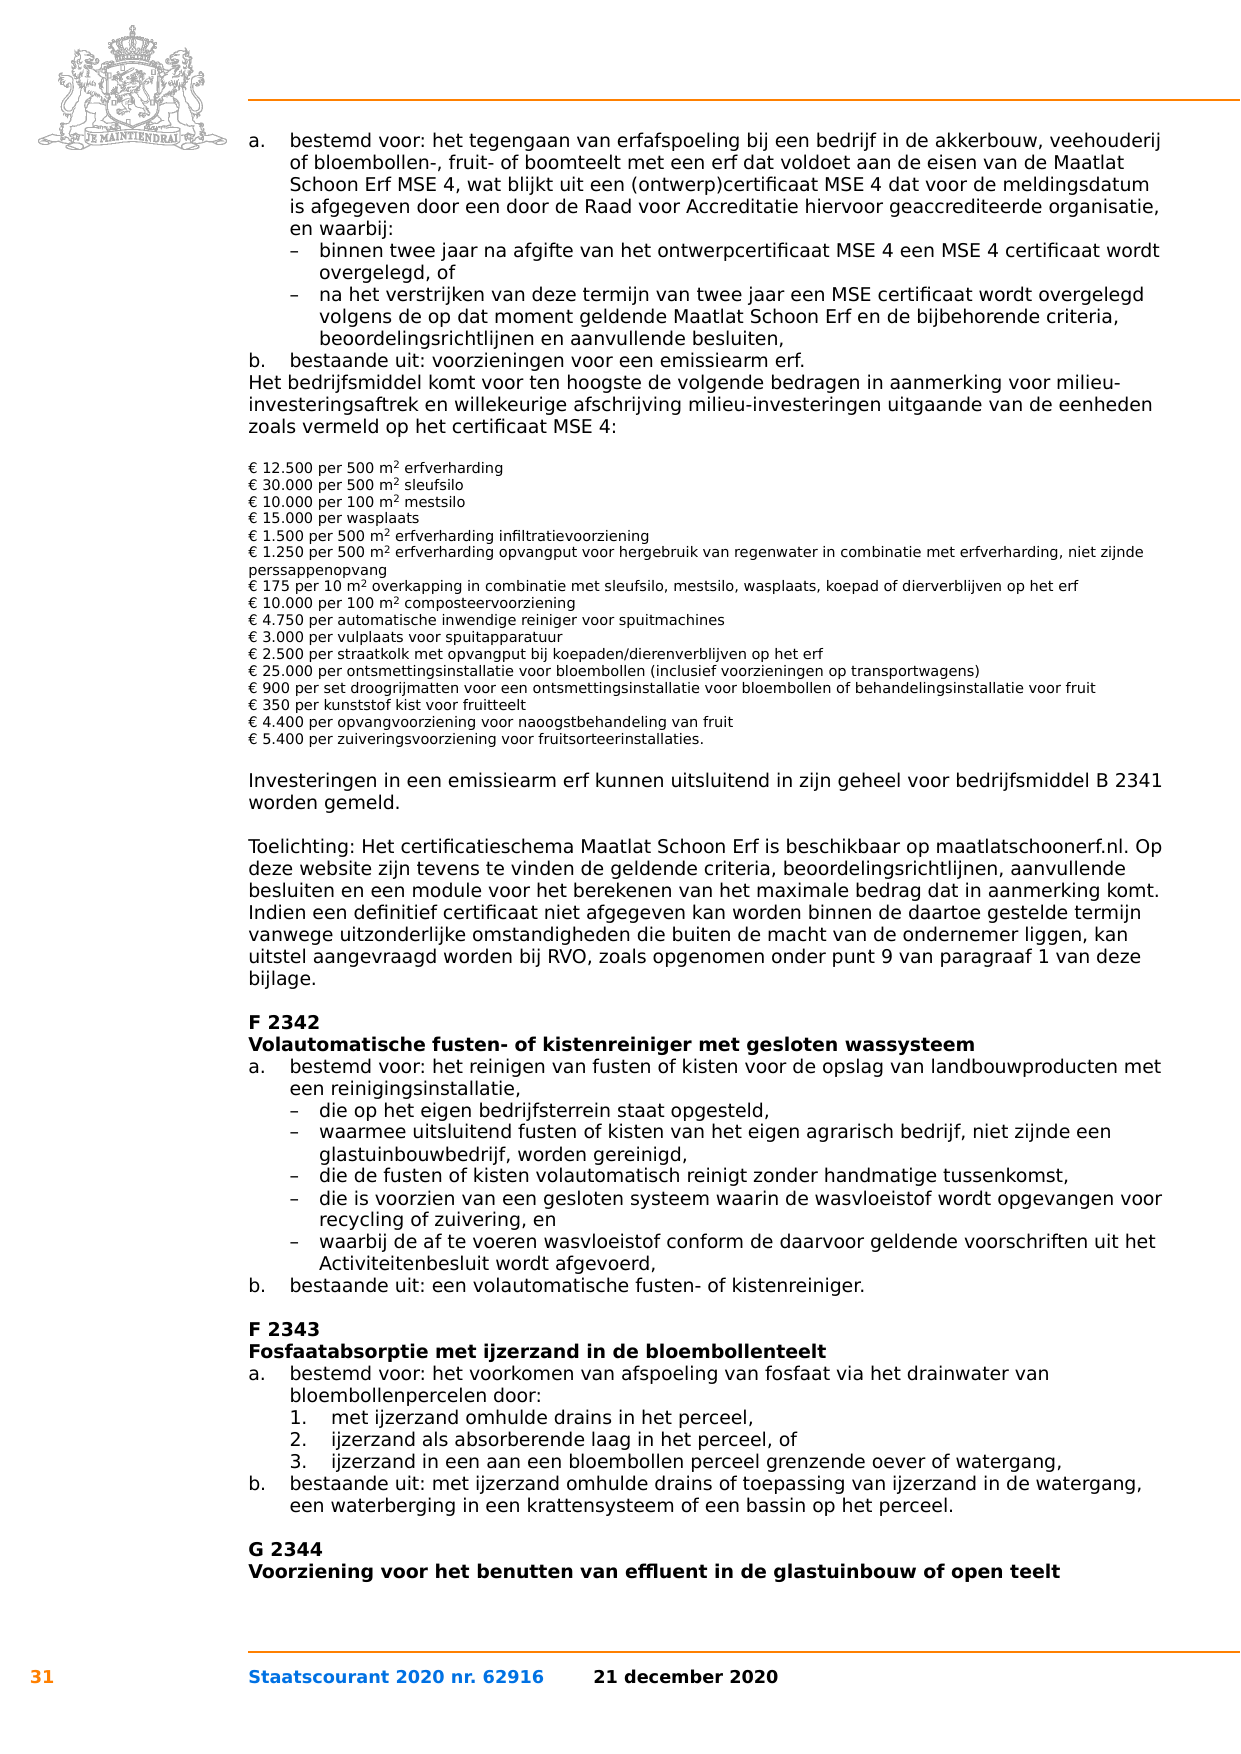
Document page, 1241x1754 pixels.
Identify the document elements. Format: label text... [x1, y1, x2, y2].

text b. bestaande uit: een volautomatische fusten- of kistenreiniger. [248, 1275, 1163, 1297]
text a. bestemd voor: het tegengaan van erfafspoeling bij een bedrijf in de akkerbouw, veehouderij of bloembollen-, fruit- of boomteelt met een erf dat voldoet aan de eisen van de Maatlat Schoon Erf MSE 4, wat blijkt uit een (ontwerp)certificaat MSE 4 dat voor de meldingsdatum is afgegeven door een door de Raad voor Accreditatie hiervoor geaccrediteerde organisatie, en waarbij: [248, 130, 1163, 240]
text – die de fusten of kisten volautomatisch reinigt zonder handmatige tussenkomst, [289, 1165, 1163, 1187]
table_cell € 4.750 per automatische inwendige reiniger voor spuitmachines [248, 612, 1163, 629]
text Investeringen in een emissiearm erf kunnen uitsluitend in zijn geheel voor bedrijfsmiddel B 2341 worden gemeld. [248, 770, 1163, 814]
text F 2342 [248, 1012, 1163, 1033]
text b. bestaande uit: met ijzerzand omhulde drains of toepassing van ijzerzand in de watergang, een waterberging in een krattensysteem of een bassin op het perceel. [248, 1473, 1163, 1517]
picture [38, 25, 227, 150]
table_cell € 25.000 per ontsmettingsinstallatie voor bloembollen (inclusief voorzieningen op transportwagens) [248, 663, 1163, 680]
table_cell € 3.000 per vulplaats voor spuitapparatuur [248, 629, 1163, 646]
text Indien een definitief certificaat niet afgegeven kan worden binnen de daartoe gestelde termijn vanwege uitzonderlijke omstandigheden die buiten de macht van de ondernemer liggen, kan uitstel aangevraagd worden bij RVO, zoals opgenomen onder punt 9 van paragraaf 1 van deze bijlage. [248, 902, 1163, 990]
table_cell € 30.000 per 500 m2 sleufsilo [248, 476, 1163, 493]
text – die is voorzien van een gesloten systeem waarin de wasvloeistof wordt opgevangen voor recycling of zuivering, en [289, 1187, 1163, 1231]
table_cell € 1.250 per 500 m2 erfverharding opvangput voor hergebruik van regenwater in combinatie met erfverharding, niet zijnde perssappenopvang [248, 544, 1163, 578]
table_cell € 1.500 per 500 m2 erfverharding infiltratievoorziening [248, 528, 1163, 544]
text Voorziening voor het benutten van effluent in de glastuinbouw of open teelt [248, 1561, 1163, 1583]
text G 2344 [248, 1539, 1163, 1561]
text F 2343 [248, 1319, 1163, 1341]
text – binnen twee jaar na afgifte van het ontwerpcertificaat MSE 4 een MSE 4 certificaat wordt overgelegd, of [289, 240, 1163, 284]
table_cell € 10.000 per 100 m2 composteervoorziening [248, 595, 1163, 612]
text Volautomatische fusten- of kistenreiniger met gesloten wassysteem [248, 1033, 1163, 1056]
table_cell € 350 per kunststof kist voor fruitteelt [248, 697, 1163, 714]
table_cell € 175 per 10 m2 overkapping in combinatie met sleufsilo, mestsilo, wasplaats, koepad of dierverblijven op het erf [248, 578, 1163, 595]
text a. bestemd voor: het voorkomen van afspoeling van fosfaat via het drainwater van bloembollenpercelen door: [248, 1363, 1163, 1407]
text – waarmee uitsluitend fusten of kisten van het eigen agrarisch bedrijf, niet zijnde een glastuinbouwbedrijf, worden gereinigd, [289, 1121, 1163, 1165]
table_cell € 10.000 per 100 m2 mestsilo [248, 494, 1163, 510]
text a. bestemd voor: het reinigen van fusten of kisten voor de opslag van landbouwproducten met een reinigingsinstallatie, [248, 1056, 1163, 1099]
table_header € 12.500 per 500 m2 erfverharding [248, 460, 1163, 476]
text Fosfaatabsorptie met ijzerzand in de bloembollenteelt [248, 1341, 1163, 1363]
text – na het verstrijken van deze termijn van twee jaar een MSE certificaat wordt overgelegd volgens de op dat moment geldende Maatlat Schoon Erf en de bijbehorende criteria, beoordelingsrichtlijnen en aanvullende besluiten, [289, 284, 1163, 350]
table_cell € 15.000 per wasplaats [248, 510, 1163, 527]
table_cell € 900 per set droogrijmatten voor een ontsmettingsinstallatie voor bloembollen of behandelingsinstallatie voor fruit [248, 680, 1163, 697]
text – die op het eigen bedrijfsterrein staat opgesteld, [289, 1099, 1163, 1121]
table_cell € 5.400 per zuiveringsvoorziening voor fruitsorteerinstallaties. [248, 731, 1163, 748]
table_cell € 4.400 per opvangvoorziening voor naoogstbehandeling van fruit [248, 714, 1163, 731]
text Het bedrijfsmiddel komt voor ten hoogste de volgende bedragen in aanmerking voor milieu-investeringsaftrek en willekeurige afschrijving milieu-investeringen uitgaande van de eenheden zoals vermeld op het certificaat MSE 4: [248, 372, 1163, 438]
text Toelichting: Het certificatieschema Maatlat Schoon Erf is beschikbaar op maatlatschoonerf.nl. Op deze website zijn tevens te vinden de geldende criteria, beoordelingsrichtlijnen, aanvullende besluiten en een module voor het berekenen van het maximale bedrag dat in aanmerking komt. [248, 836, 1163, 902]
text 3. ijzerzand in een aan een bloembollen perceel grenzende oever of watergang, [289, 1451, 1163, 1473]
table_cell € 2.500 per straatkolk met opvangput bij koepaden/dierenverblijven op het erf [248, 646, 1163, 663]
text 2. ijzerzand als absorberende laag in het perceel, of [289, 1429, 1163, 1451]
text 1. met ijzerzand omhulde drains in het perceel, [289, 1407, 1163, 1429]
text b. bestaande uit: voorzieningen voor een emissiearm erf. [248, 350, 1163, 372]
text – waarbij de af te voeren wasvloeistof conform de daarvoor geldende voorschriften uit het Activiteitenbesluit wordt afgevoerd, [289, 1231, 1163, 1275]
